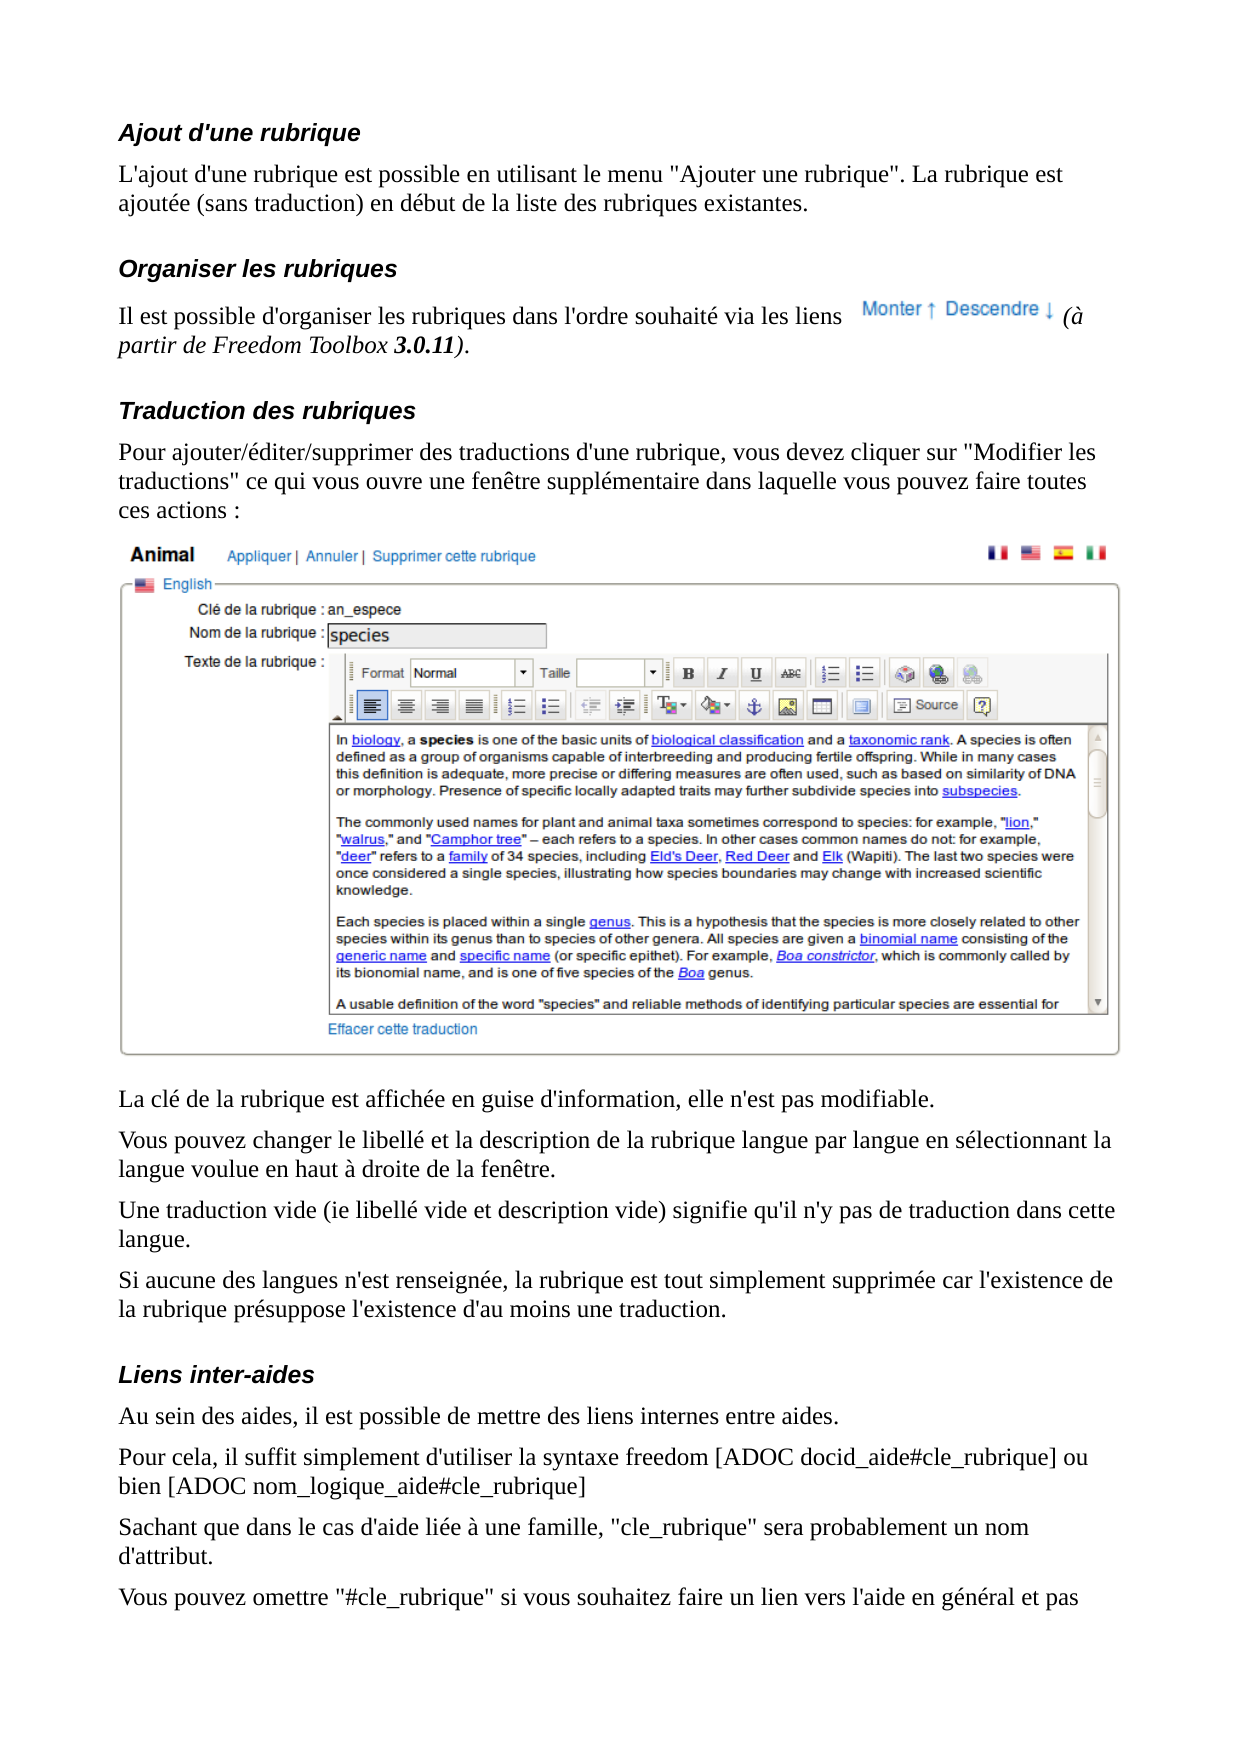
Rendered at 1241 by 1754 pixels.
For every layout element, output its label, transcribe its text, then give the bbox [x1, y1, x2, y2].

text Si aucune des langues n'est renseignée, la rubrique est tout simplement supprimée car l'existence de la rubrique présuppose l'existence d'au moins une traduction. [118, 1265, 1122, 1323]
text Pour cela, il suffit simplement d'utiliser la syntaxe freedom [ADOC docid_aide#cle_rubrique] ou bien [ADOC nom_logique_aide#cle_rubrique] [118, 1442, 1122, 1500]
text Il est possible d'organiser les rubriques dans l'ordre souhaité via les liens (à partir de Freedom Toolbox 3.0.11). [118, 295, 1122, 359]
text Sachant que dans le cas d'aide liée à une famille, "cle_rubrique" sera probablement un nom d'attribut. [118, 1512, 1122, 1570]
picture [848, 295, 1057, 325]
text La clé de la rubrique est affichée en guise d'information, elle n'est pas modifiable. [118, 1084, 1122, 1113]
subtitle Organiser les rubriques [118, 254, 1122, 283]
text Pour ajouter/éditer/supprimer des traductions d'une rubrique, vous devez cliquer sur "Modifier les traductions" ce qui vous ouvre une fenêtre supplémentaire dans laquelle vous pouvez faire toutes ces actions : [118, 437, 1122, 524]
subtitle Traduction des rubriques [118, 396, 1122, 425]
text Vous pouvez changer le libellé et la description de la rubrique langue par langue en sélectionnant la langue voulue en haut à droite de la fenêtre. [118, 1125, 1122, 1183]
text Au sein des aides, il est possible de mettre des liens internes entre aides. [118, 1401, 1122, 1430]
text Vous pouvez omettre "#cle_rubrique" si vous souhaitez faire un lien vers l'aide en général et pas [118, 1582, 1122, 1611]
text Une traduction vide (ie libellé vide et description vide) signifie qu'il n'y pas de traduction dans cette langue. [118, 1195, 1122, 1253]
picture [118, 536, 1123, 1072]
text L'ajout d'une rubrique est possible en utilisant le menu "Ajouter une rubrique". La rubrique est ajoutée (sans traduction) en début de la liste des rubriques existantes. [118, 159, 1122, 217]
subtitle Ajout d'une rubrique [118, 118, 1122, 147]
subtitle Liens inter-aides [118, 1360, 1122, 1389]
